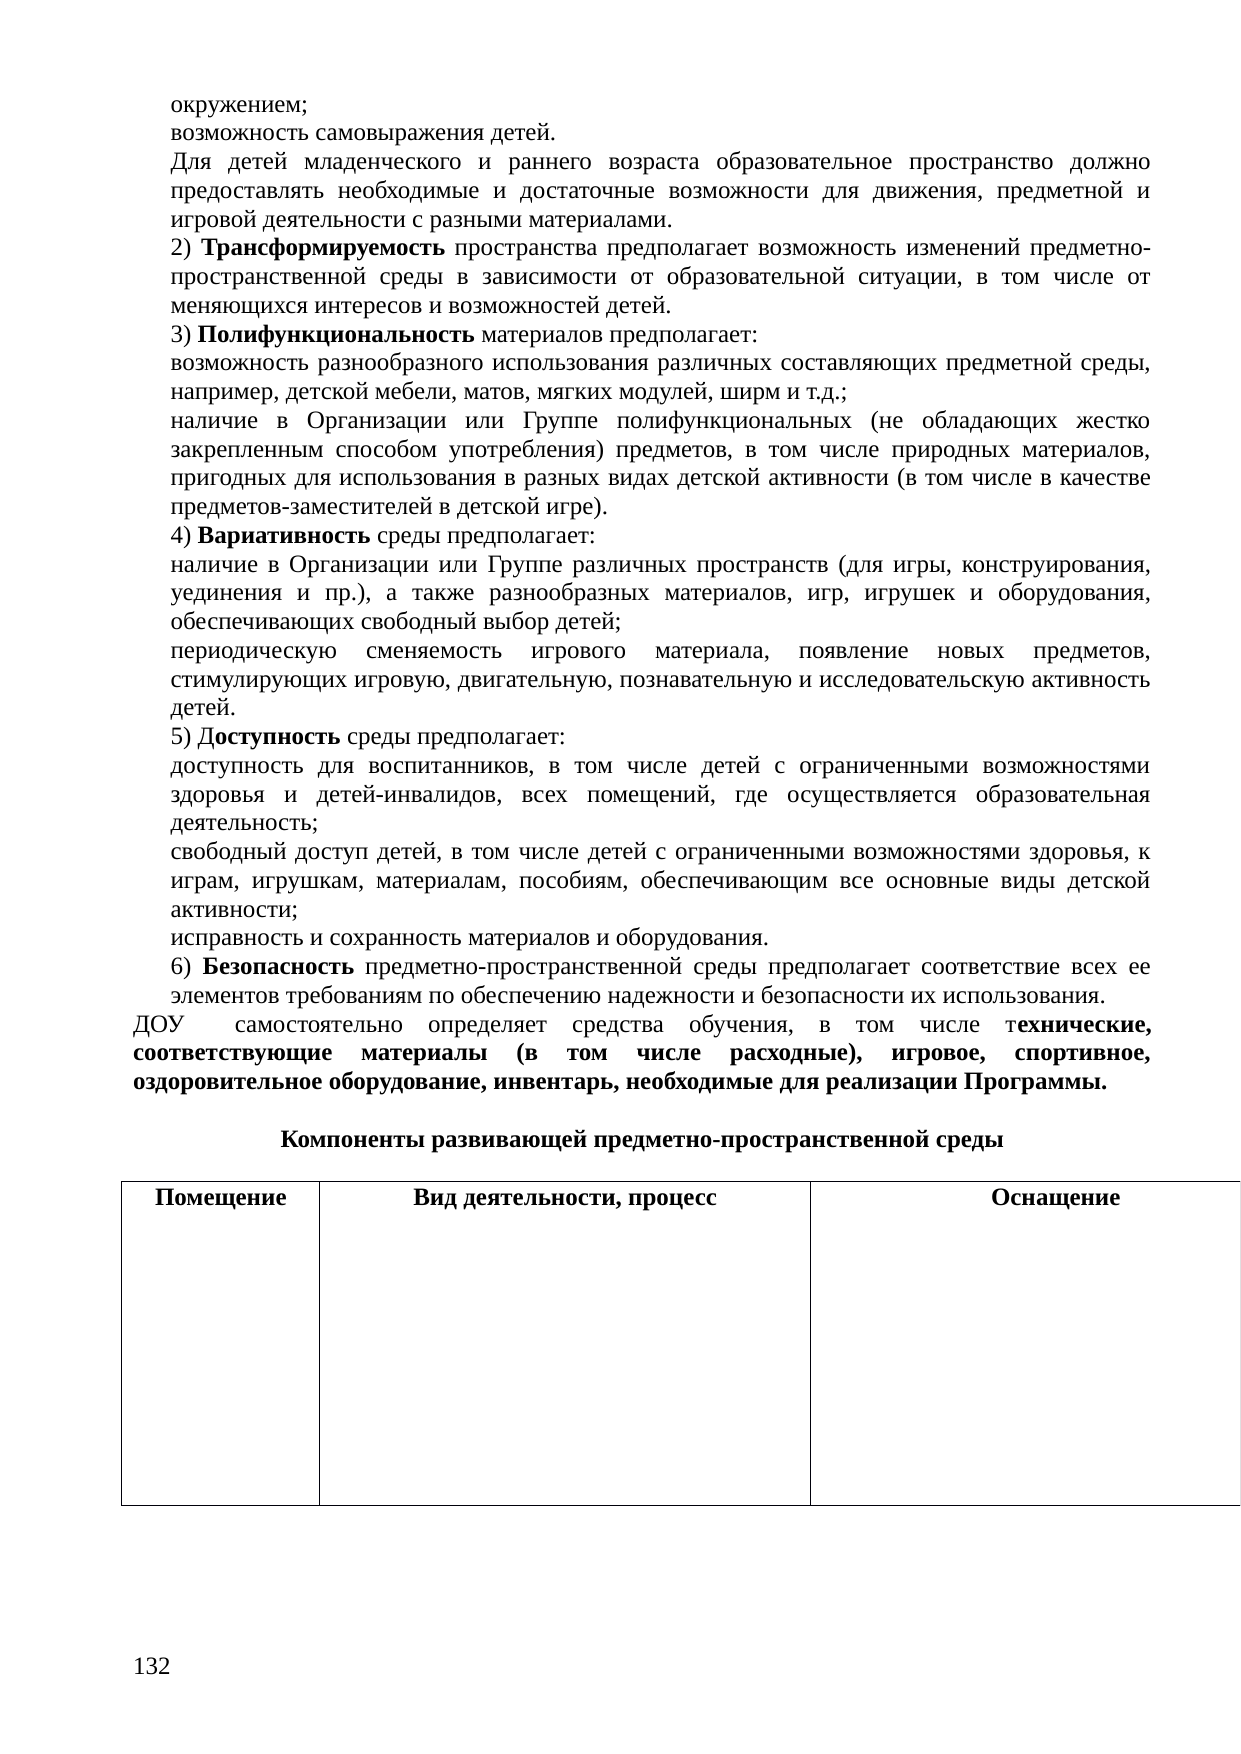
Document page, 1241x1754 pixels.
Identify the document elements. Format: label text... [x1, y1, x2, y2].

text окружением; [170, 89, 1152, 117]
text 6) Безопасность предметно-пространственной среды предполагает соответствие всех ее элементов требованиям по обеспечению надежности и безопасности их использования. [170, 951, 1152, 1009]
text Для детей младенческого и раннего возраста образовательное пространство должно предоставлять необходимые и достаточные возможности для движения, предметной и игровой деятельности с разными материалами. [170, 146, 1152, 232]
text возможность разнообразного использования различных составляющих предметной среды, например, детской мебели, матов, мягких модулей, ширм и т.д.; [170, 347, 1152, 405]
text наличие в Организации или Группе полифункциональных (не обладающих жестко закрепленным способом употребления) предметов, в том числе природных материалов, пригодных для использования в разных видах детской активности (в том числе в качестве предметов-заместителей в детской игре). [170, 405, 1152, 520]
table_header Помещение [122, 1182, 319, 1505]
table_header Оснащение [811, 1182, 1240, 1505]
text возможность самовыражения детей. [170, 117, 1152, 146]
text 3) Полифункциональность материалов предполагает: [170, 319, 1152, 347]
text 4) Вариативность среды предполагает: [170, 520, 1152, 549]
text исправность и сохранность материалов и оборудования. [170, 922, 1152, 951]
table_header Вид деятельности, процесс [320, 1182, 810, 1505]
text Компоненты развивающей предметно-пространственной среды [133, 1124, 1152, 1152]
text 2) Трансформируемость пространства предполагает возможность изменений предметно-пространственной среды в зависимости от образовательной ситуации, в том числе от меняющихся интересов и возможностей детей. [170, 232, 1152, 319]
text наличие в Организации или Группе различных пространств (для игры, конструирования, уединения и пр.), а также разнообразных материалов, игр, игрушек и оборудования, обеспечивающих свободный выбор детей; [170, 549, 1152, 635]
text свободный доступ детей, в том числе детей с ограниченными возможностями здоровья, к играм, игрушкам, материалам, пособиям, обеспечивающим все основные виды детской активности; [170, 836, 1152, 922]
text 5) Доступность среды предполагает: [170, 721, 1152, 750]
text доступность для воспитанников, в том числе детей с ограниченными возможностями здоровья и детей-инвалидов, всех помещений, где осуществляется образовательная деятельность; [170, 750, 1152, 836]
text периодическую сменяемость игрового материала, появление новых предметов, стимулирующих игровую, двигательную, познавательную и исследовательскую активность детей. [170, 635, 1152, 721]
text ДОУ самостоятельно определяет средства обучения, в том числе технические, соответствующие материалы (в том числе расходные), игровое, спортивное, оздоровительное оборудование, инвентарь, необходимые для реализации Программы. [133, 1009, 1152, 1095]
